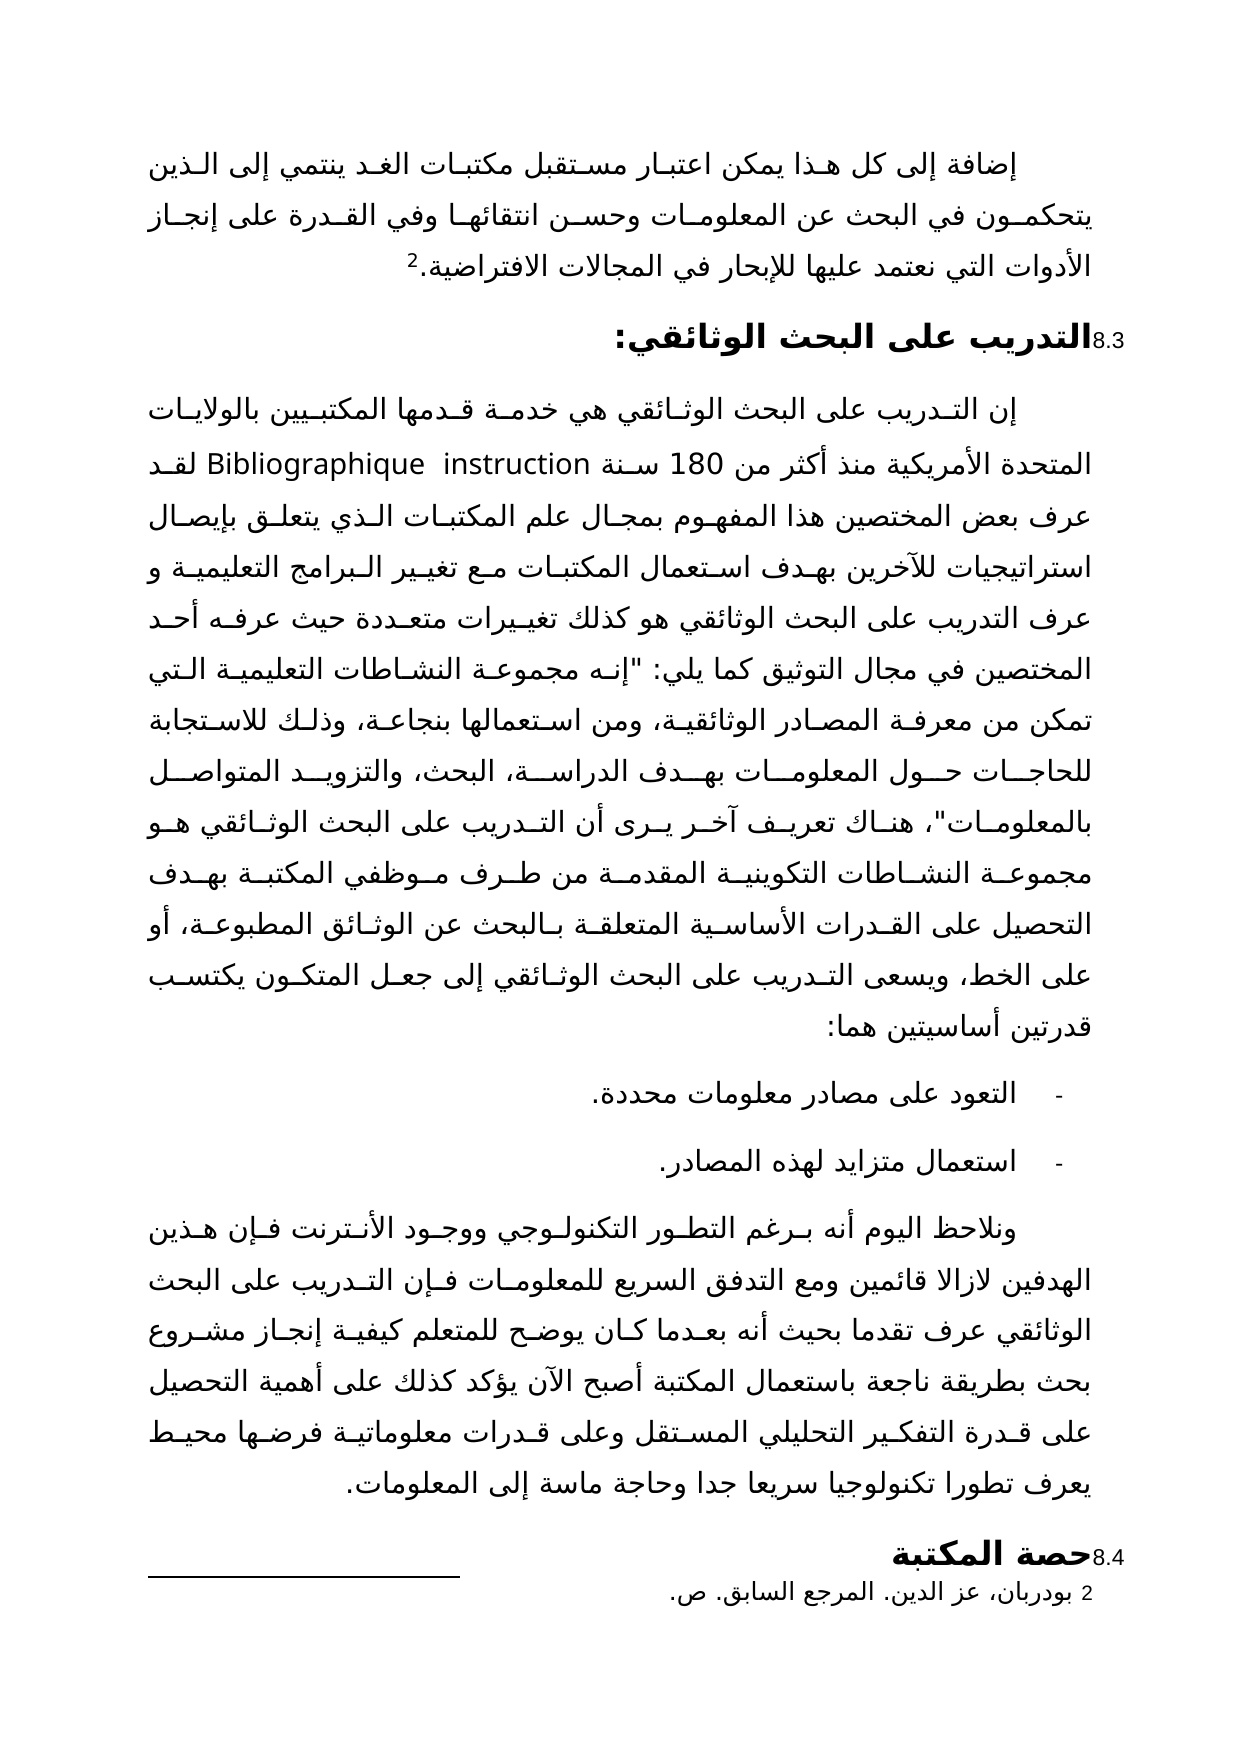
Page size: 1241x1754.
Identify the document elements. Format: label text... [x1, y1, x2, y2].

list التعود على مصادر معلومات محددة. [148, 1077, 1055, 1111]
text إن التدريب على البحث الوثائقي هي خدمة قدمها المكتبيين بالولايات المتحدة الأمريكية منذ أكثر من 180 سنة Bibliographique instruction لقد عرف بعض المختصين هذا المفهوم بمجال علم المكتبات الذي يتعلق بإيصال استراتيجيات للآخرين بهدف استعمال المكتبات مع تغيير البرامج التعليمية و عرف التدريب على البحث الوثائقي هو كذلك تغييرات متعددة حيث عرفه أحد المختصين في مجال التوثيق كما يلي: "إنه مجموعة النشاطات التعليمية التي تمكن من معرفة المصادر الوثائقية، ومن استعمالها بنجاعة، وذلك للاستجابة للحاجات حول المعلومات بهدف الدراسة، البحث، والتزويد المتواصل بالمعلومات"، هناك تعريف آخر يرى أن التدريب على البحث الوثائقي هو مجموعة النشاطات التكوينية المقدمة من طرف موظفي المكتبة بهدف التحصيل على القدرات الأساسية المتعلقة بالبحث عن الوثائق المطبوعة، أو على الخط، ويسعى التدريب على البحث الوثائقي إلى جعل المتكون يكتسب قدرتين أساسيتين هما: [148, 392, 1092, 1043]
text إضافة إلى كل هذا يمكن اعتبار مستقبل مكتبات الغد ينتمي إلى الذين يتحكمون في البحث عن المعلومات وحسن انتقائها وفي القدرة على إنجاز الأدوات التي نعتمد عليها للإبحار في المجالات الافتراضية. [148, 148, 1092, 283]
text بودربان، عز الدين. المرجع السابق. ص. [148, 1577, 1092, 1606]
list استعمال متزايد لهذه المصادر. [148, 1144, 1055, 1178]
list التدريب على البحث الوثائقي: [148, 317, 1093, 356]
list حصة المكتبة [148, 1534, 1093, 1573]
text ونلاحظ اليوم أنه برغم التطور التكنولوجي ووجود الأنترنت فإن هذين الهدفين لازالا قائمين ومع التدفق السريع للمعلومات فإن التدريب على البحث الوثائقي عرف تقدما بحيث أنه بعدما كان يوضح للمتعلم كيفية إنجاز مشروع بحث بطريقة ناجعة باستعمال المكتبة أصبح الآن يؤكد كذلك على أهمية التحصيل على قدرة التفكير التحليلي المستقل وعلى قدرات معلوماتية فرضها محيط يعرف تطورا تكنولوجيا سريعا جدا وحاجة ماسة إلى المعلومات. [148, 1212, 1092, 1501]
